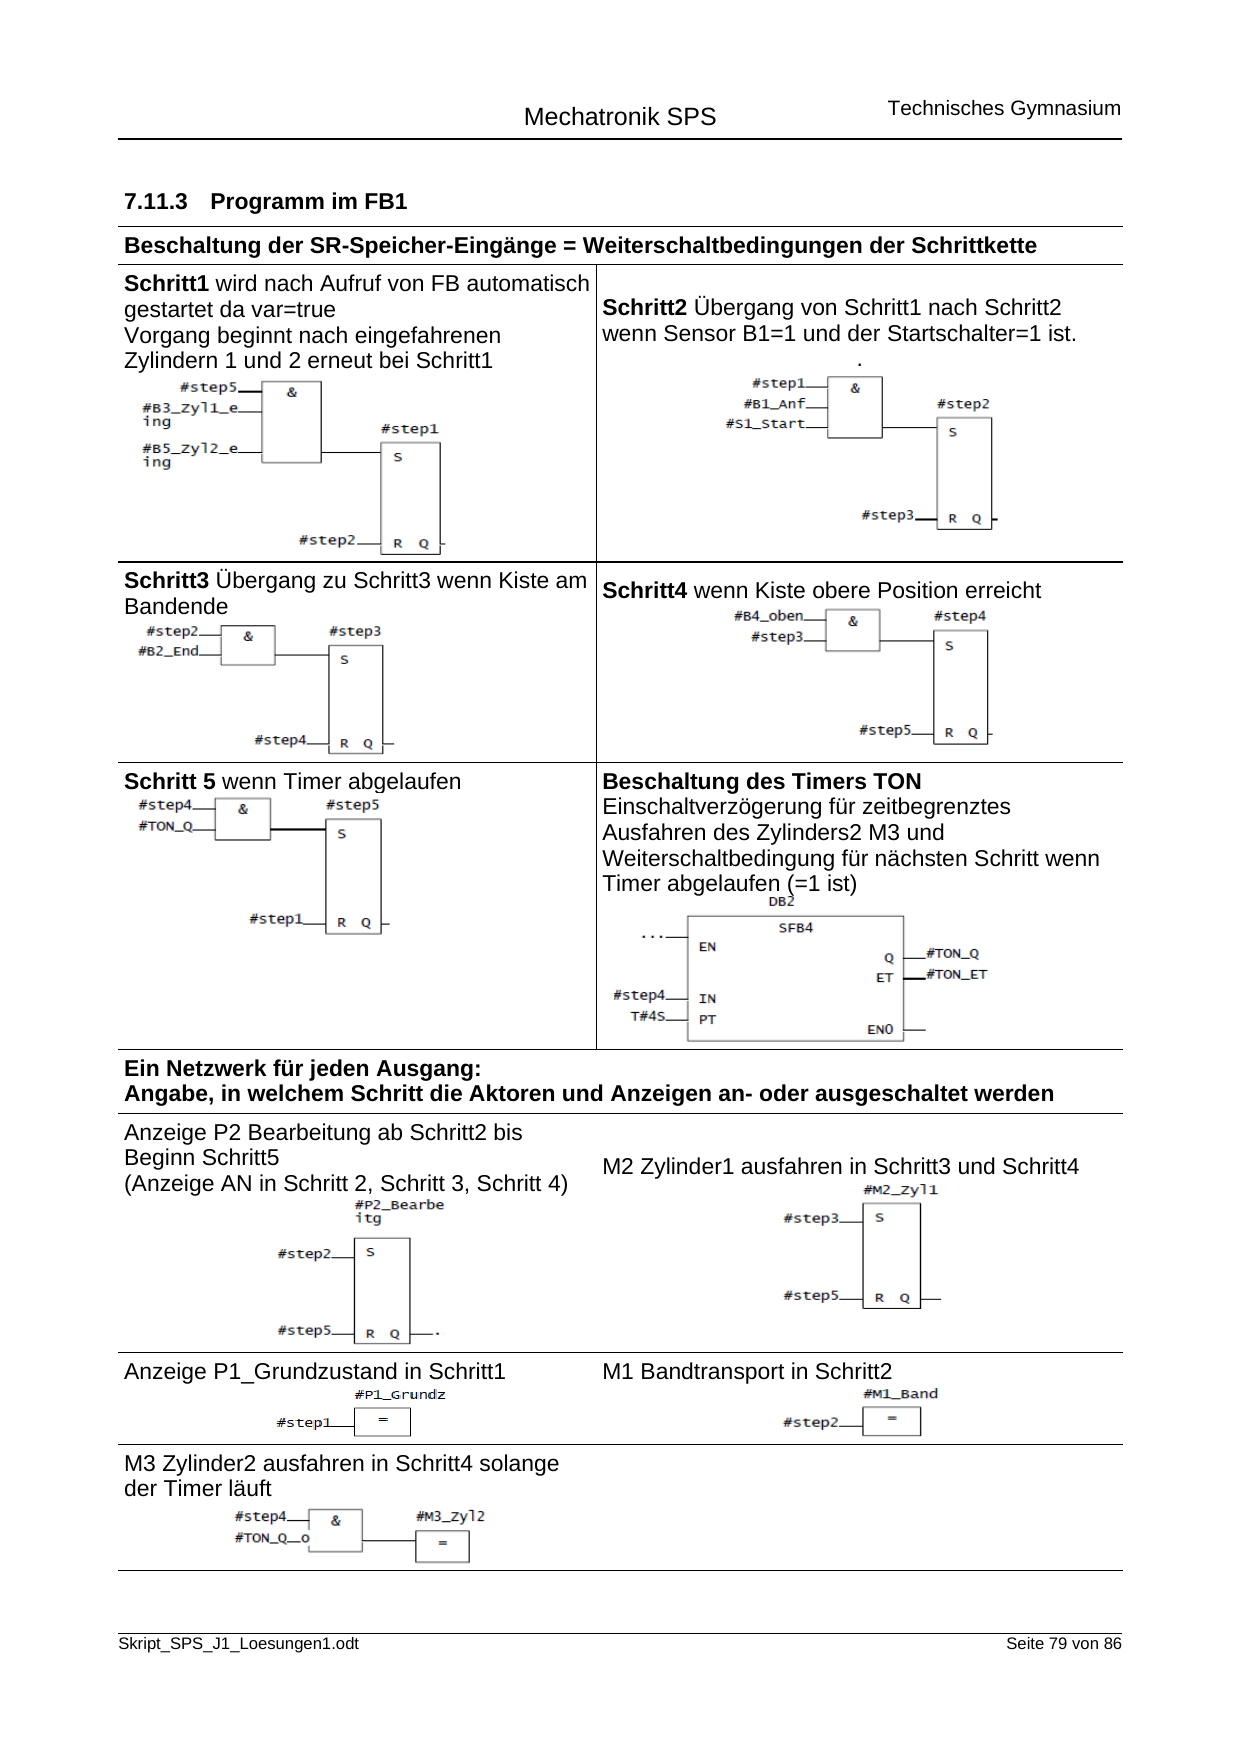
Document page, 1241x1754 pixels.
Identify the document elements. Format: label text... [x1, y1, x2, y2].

table_cell Schritt4 wenn Kiste obere Position erreicht [597, 563, 1123, 762]
table_cell Schritt3 Übergang zu Schritt3 wenn Kiste am Bandende [118, 563, 596, 762]
picture [135, 793, 390, 938]
table_cell Schritt2 Übergang von Schritt1 nach Schritt2 wenn Sensor B1=1 und der Startschalter=1 ist. . [597, 265, 1123, 561]
table_header Programm im FB1 [118, 170, 1123, 226]
table_cell Beschaltung des Timers TON Einschaltverzögerung für zeitbegrenztes Ausfahren des Zylinders2 M3 und Weiterschaltbedingung für nächsten Schritt wenn Timer abgelaufen (=1 ist) [597, 763, 1123, 1049]
table_cell Beschaltung der SR-Speicher-Eingänge = Weiterschaltbedingungen der Schrittkette [118, 227, 1123, 264]
table_cell M3 Zylinder2 ausfahren in Schritt4 solange der Timer läuft [118, 1445, 596, 1570]
table_cell Anzeige P1_Grundzustand in Schritt1 [118, 1353, 596, 1444]
table_cell Ein Netzwerk für jeden Ausgang: Angabe, in welchem Schritt die Aktoren und Anzeigen an- oder ausgeschaltet werden [118, 1050, 1123, 1112]
table_cell Anzeige P2 Bearbeitung ab Schritt2 bis Beginn Schritt5 (Anzeige AN in Schritt 2, Schritt 3, Schritt 4) [118, 1114, 596, 1352]
picture [777, 1179, 942, 1312]
table_cell Schritt1 wird nach Aufruf von FB automatisch gestartet da var=true Vorgang beginnt nach eingefahrenen Zylindern 1 und 2 erneut bei Schritt1 [118, 265, 596, 561]
table_cell M2 Zylinder1 ausfahren in Schritt3 und Schritt4 [596, 1114, 1123, 1352]
table_cell [596, 1445, 1123, 1570]
table_cell M1 Bandtransport in Schritt2 [596, 1353, 1123, 1444]
table_cell Schritt 5 wenn Timer abgelaufen [118, 763, 596, 1049]
